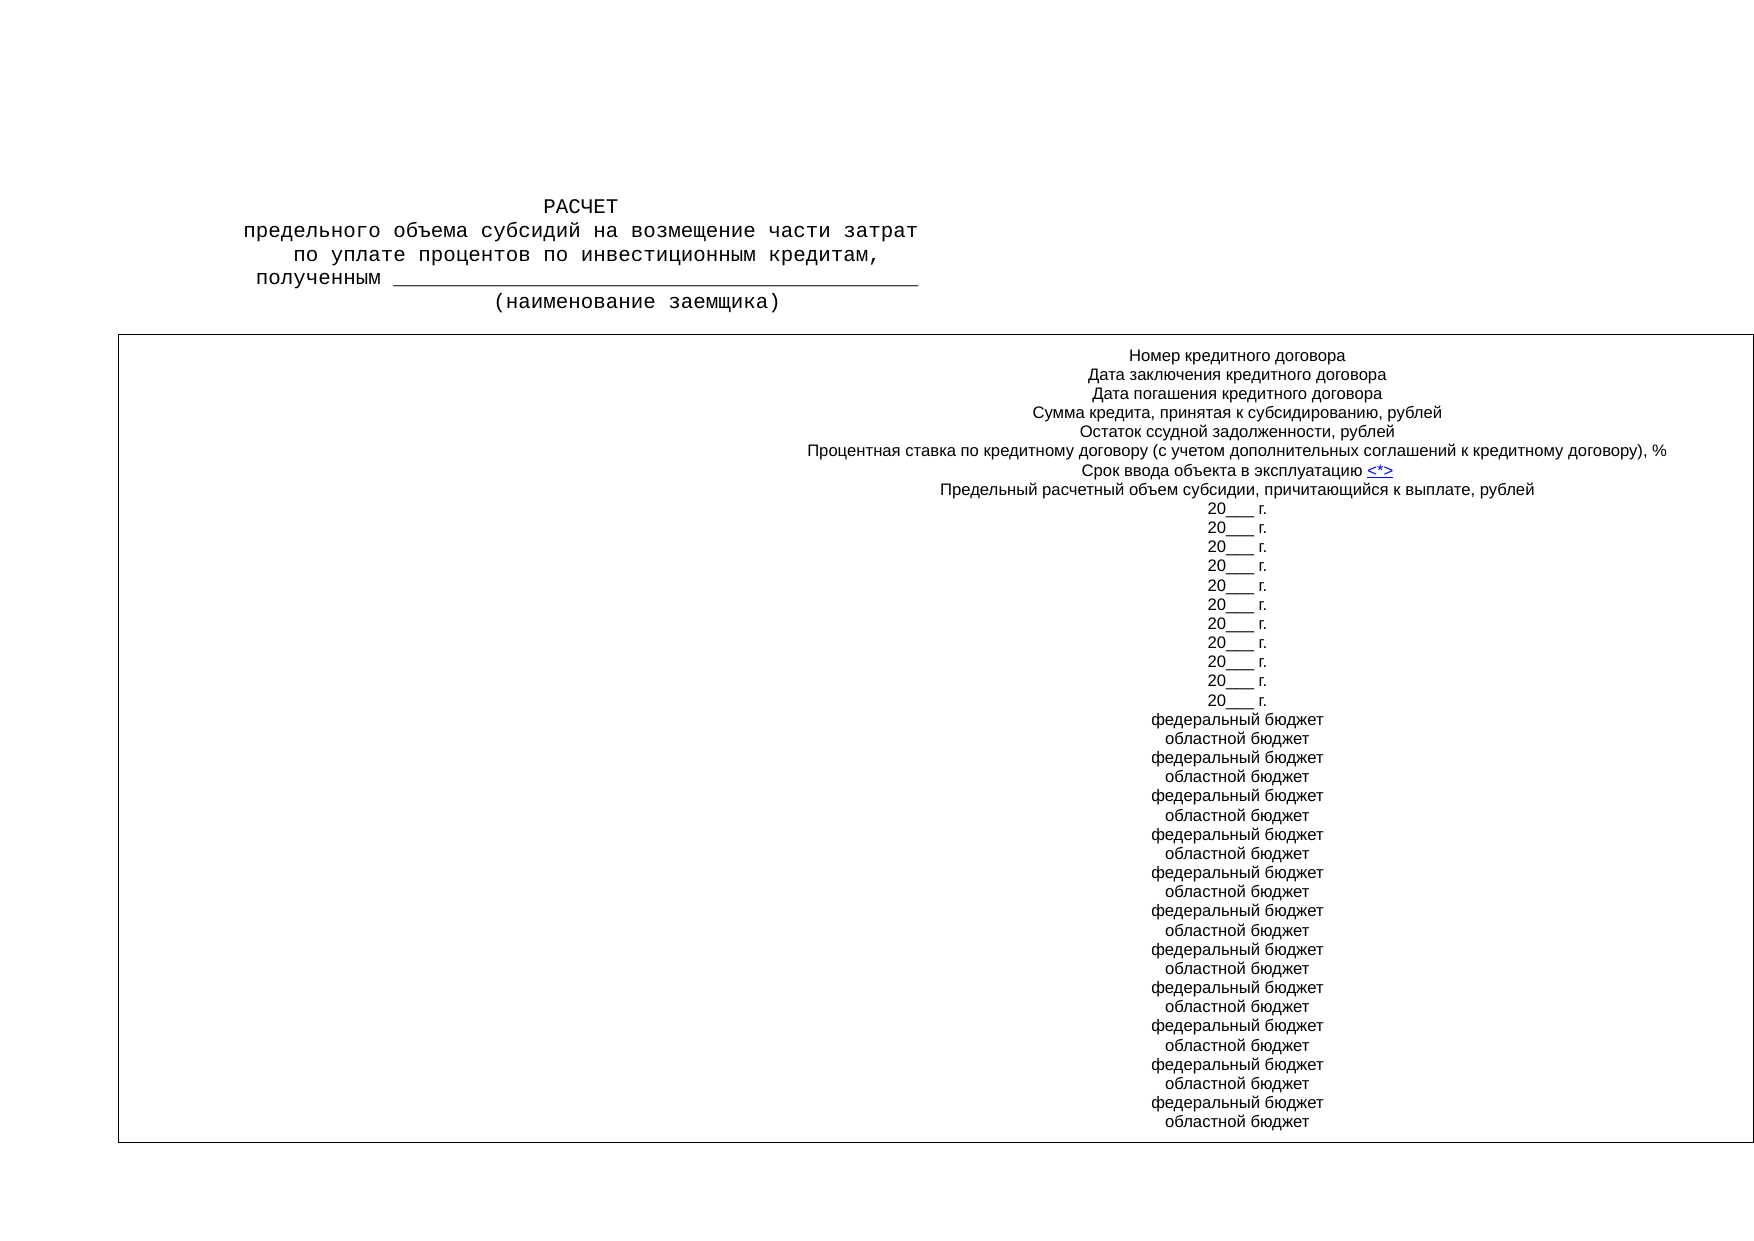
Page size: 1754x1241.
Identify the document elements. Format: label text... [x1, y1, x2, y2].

text РАСЧЕТ [118, 196, 1636, 220]
text полученным __________________________________________ [118, 267, 1636, 291]
text по уплате процентов по инвестиционным кредитам, [118, 244, 1636, 267]
text предельного объема субсидий на возмещение части затрат [118, 220, 1636, 244]
text (наименование заемщика) [118, 291, 1636, 314]
table_header Номер кредитного договора Дата заключения кредитного договора Дата погашения кредитного договора Сумма кредита, принятая к субсидированию, рублей Остаток ссудной задолженности, рублей Процентная ставка по кредитному договору (с учетом дополнительных соглашений к кредитному договору), % Срок ввода объекта в эксплуатацию <*> Предельный расчетный объем субсидии, причитающийся к выплате, рублей 20___ г. 20___ г. 20___ г. 20___ г. 20___ г. 20___ г. 20___ г. 20___ г. 20___ г. 20___ г. 20___ г. федеральный бюджет областной бюджет федеральный бюджет областной бюджет федеральный бюджет областной бюджет федеральный бюджет областной бюджет федеральный бюджет областной бюджет федеральный бюджет областной бюджет федеральный бюджет областной бюджет федеральный бюджет областной бюджет федеральный бюджет областной бюджет федеральный бюджет областной бюджет федеральный бюджет областной бюджет [119, 335, 1753, 1142]
